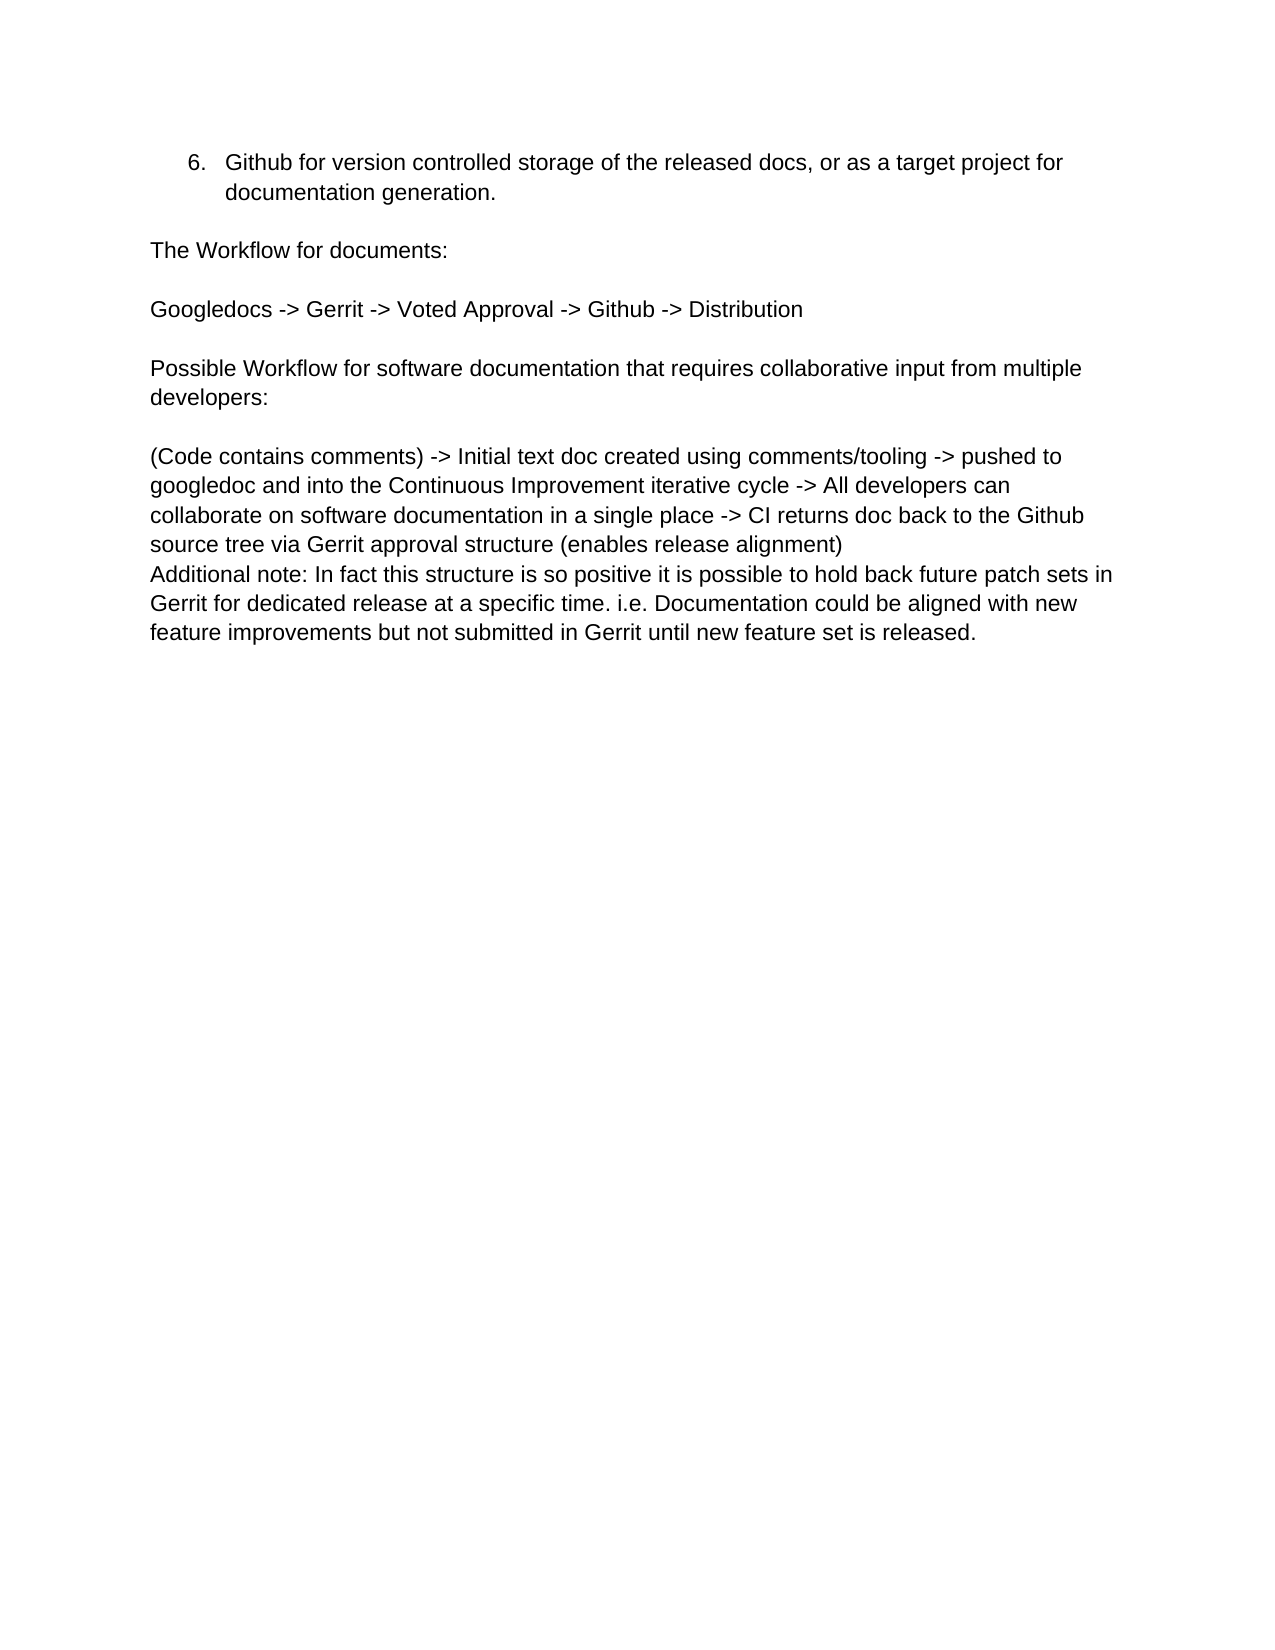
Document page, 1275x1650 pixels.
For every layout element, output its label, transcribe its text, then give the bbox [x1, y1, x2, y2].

text Googledocs -> Gerrit -> Voted Approval -> Github -> Distribution [150, 297, 1125, 322]
list Github for version controlled storage of the released docs, or as a target project for documentation generation. [187, 150, 1125, 205]
text (Code contains comments) -> Initial text doc created using comments/tooling -> pushed to googledoc and into the Continuous Improvement iterative cycle -> All developers can collaborate on software documentation in a single place -> CI returns doc back to the Github source tree via Gerrit approval structure (enables release alignment) [150, 444, 1125, 557]
text Additional note: In fact this structure is so positive it is possible to hold back future patch sets in Gerrit for dedicated release at a specific time. i.e. Documentation could be aligned with new feature improvements but not submitted in Gerrit until new feature set is released. [150, 561, 1125, 646]
text The Workflow for documents: [150, 238, 1125, 264]
text Possible Workflow for software documentation that requires collaborative input from multiple developers: [150, 356, 1125, 411]
